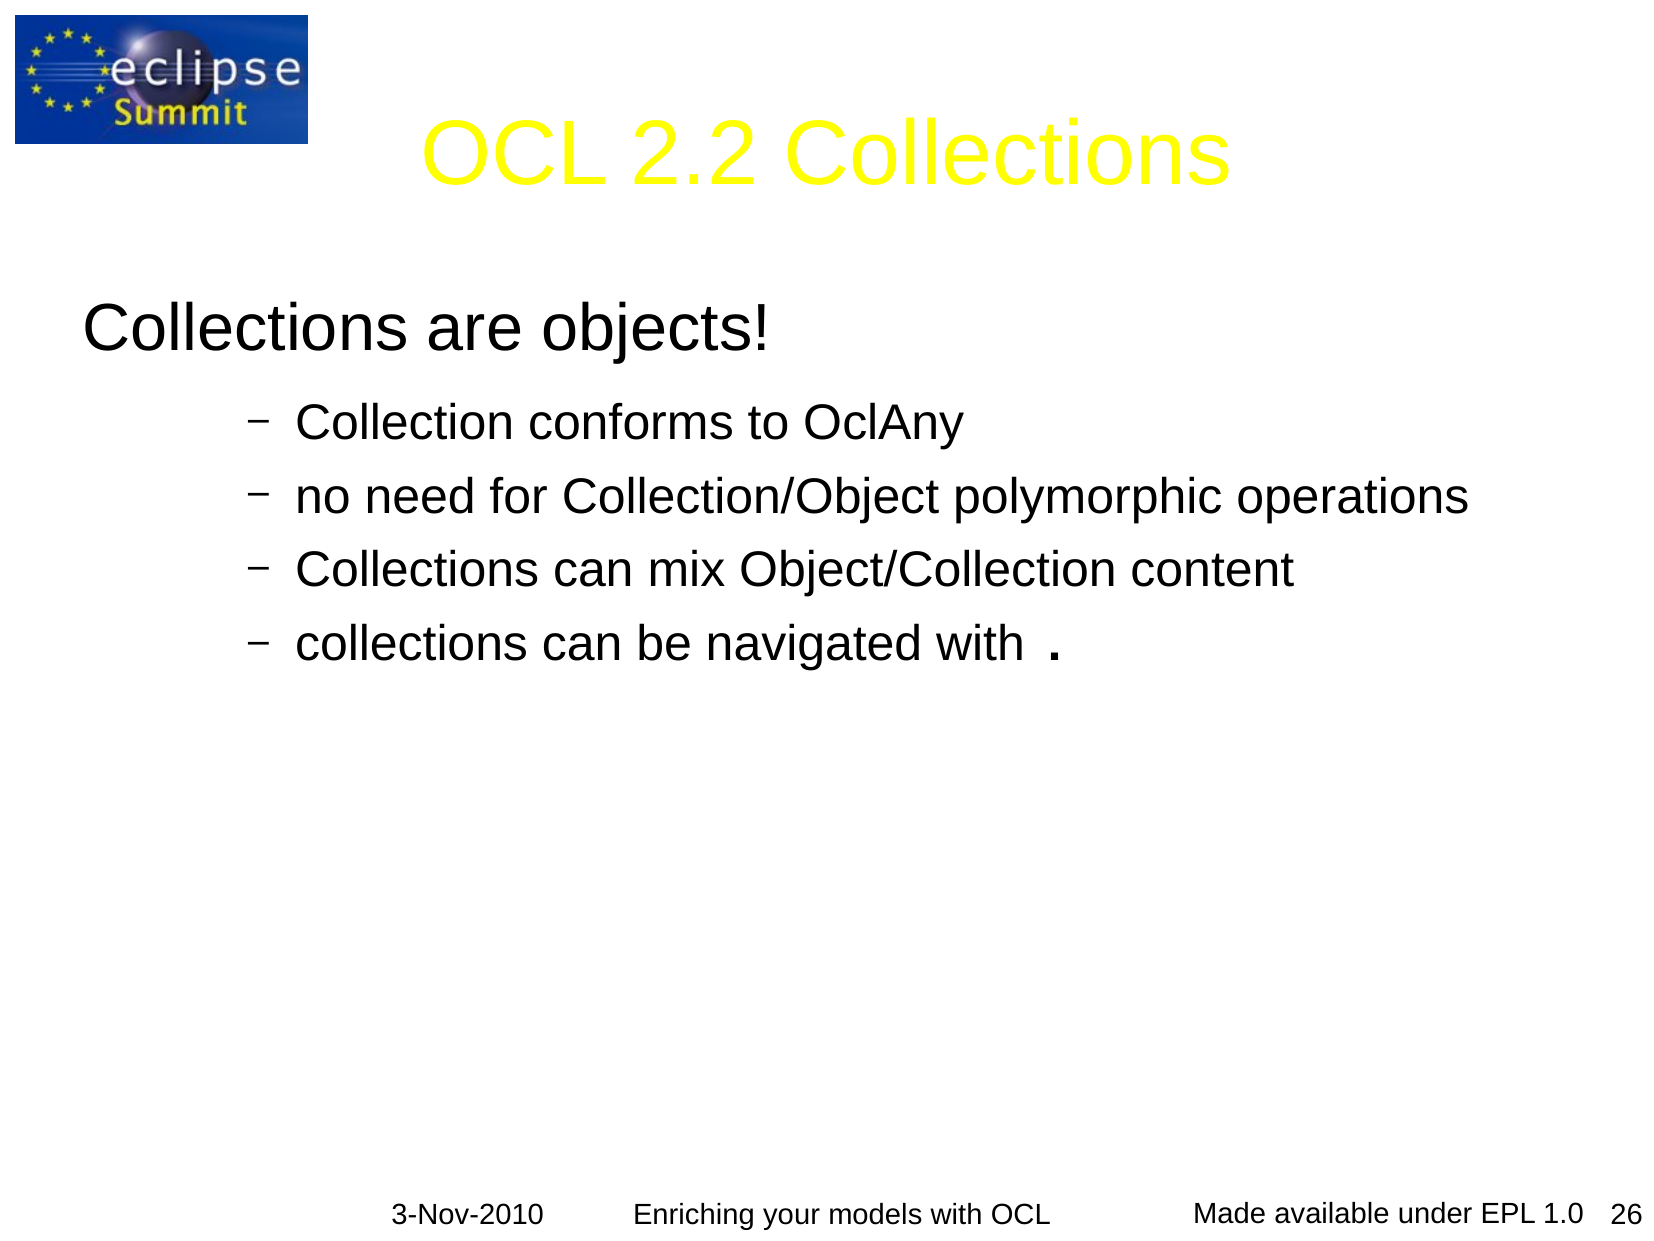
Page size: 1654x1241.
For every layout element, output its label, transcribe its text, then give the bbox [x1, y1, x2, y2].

title OCL 2.2 Collections [82, 56, 1571, 250]
picture [15, 15, 308, 144]
list Collections are objects! Collection conforms to OclAny no need for Collection/Object polymorphic operations Collections can mix Object/Collection content collections can be navigated with . [82, 290, 1571, 1094]
